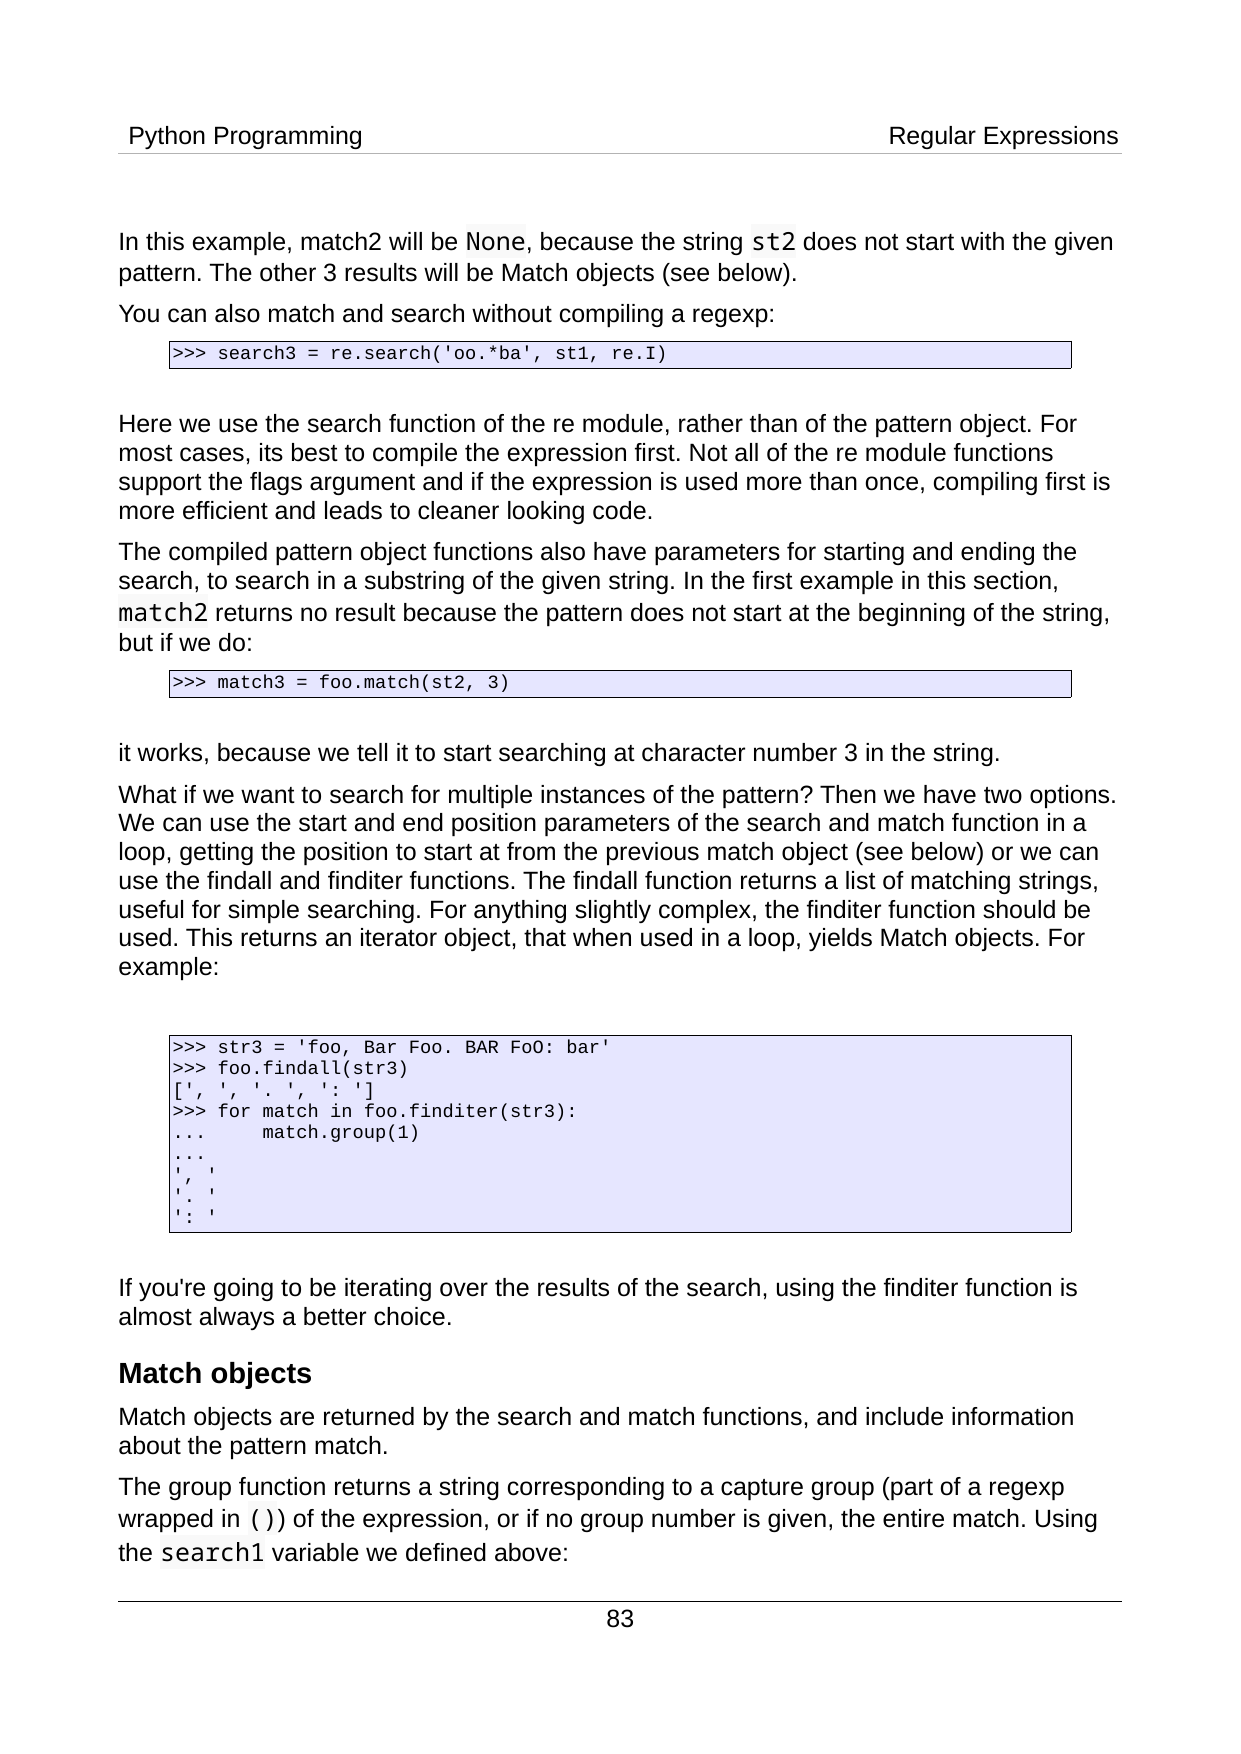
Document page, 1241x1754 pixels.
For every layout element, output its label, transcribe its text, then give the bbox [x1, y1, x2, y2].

text >>> search3 = re.search('oo.*ba', st1, re.I) [170, 342, 1071, 368]
text ': ' [170, 1205, 1071, 1232]
text it works, because we tell it to start searching at character number 3 in the string. [118, 738, 1122, 767]
text ... match.group(1) [170, 1120, 1071, 1141]
text Match objects are returned by the search and match functions, and include information about the pattern match. [118, 1402, 1122, 1459]
text What if we want to search for multiple instances of the pattern? Then we have two options. We can use the start and end position parameters of the search and match function in a loop, getting the position to start at from the previous match object (see below) or we can use the findall and finditer functions. The findall function returns a list of matching strings, useful for simple searching. For anything slightly complex, the finditer function should be used. This returns an iterator object, that when used in a loop, yields Match objects. For example: [118, 780, 1122, 981]
subtitle Match objects [118, 1356, 1122, 1389]
text '. ' [170, 1183, 1071, 1205]
text [', ', '. ', ': '] [170, 1077, 1071, 1098]
text If you're going to be iterating over the results of the search, using the finditer function is almost always a better choice. [118, 1273, 1122, 1331]
text ... [170, 1141, 1071, 1162]
text In this example, match2 will be None, because the string st2 does not start with the given pattern. The other 3 results will be Match objects (see below). [118, 224, 1122, 287]
text The compiled pattern object functions also have parameters for starting and ending the search, to search in a substring of the given string. In the first example in this section, match2 returns no result because the pattern does not start at the beginning of the string, but if we do: [118, 537, 1122, 657]
text You can also match and search without compiling a regexp: [118, 299, 1122, 328]
text >>> str3 = 'foo, Bar Foo. BAR FoO: bar' [170, 1036, 1071, 1056]
text Here we use the search function of the re module, rather than of the pattern object. For most cases, its best to compile the expression first. Not all of the re module functions support the flags argument and if the expression is used more than once, compiling first is more efficient and leads to cleaner looking code. [118, 409, 1122, 524]
text >>> match3 = foo.match(st2, 3) [170, 671, 1071, 697]
text >>> foo.findall(str3) [170, 1056, 1071, 1077]
text ', ' [170, 1162, 1071, 1183]
text >>> for match in foo.finditer(str3): [170, 1098, 1071, 1120]
text The group function returns a string corresponding to a capture group (part of a regexp wrapped in ()) of the expression, or if no group number is given, the entire match. Using the search1 variable we defined above: [118, 1472, 1122, 1569]
